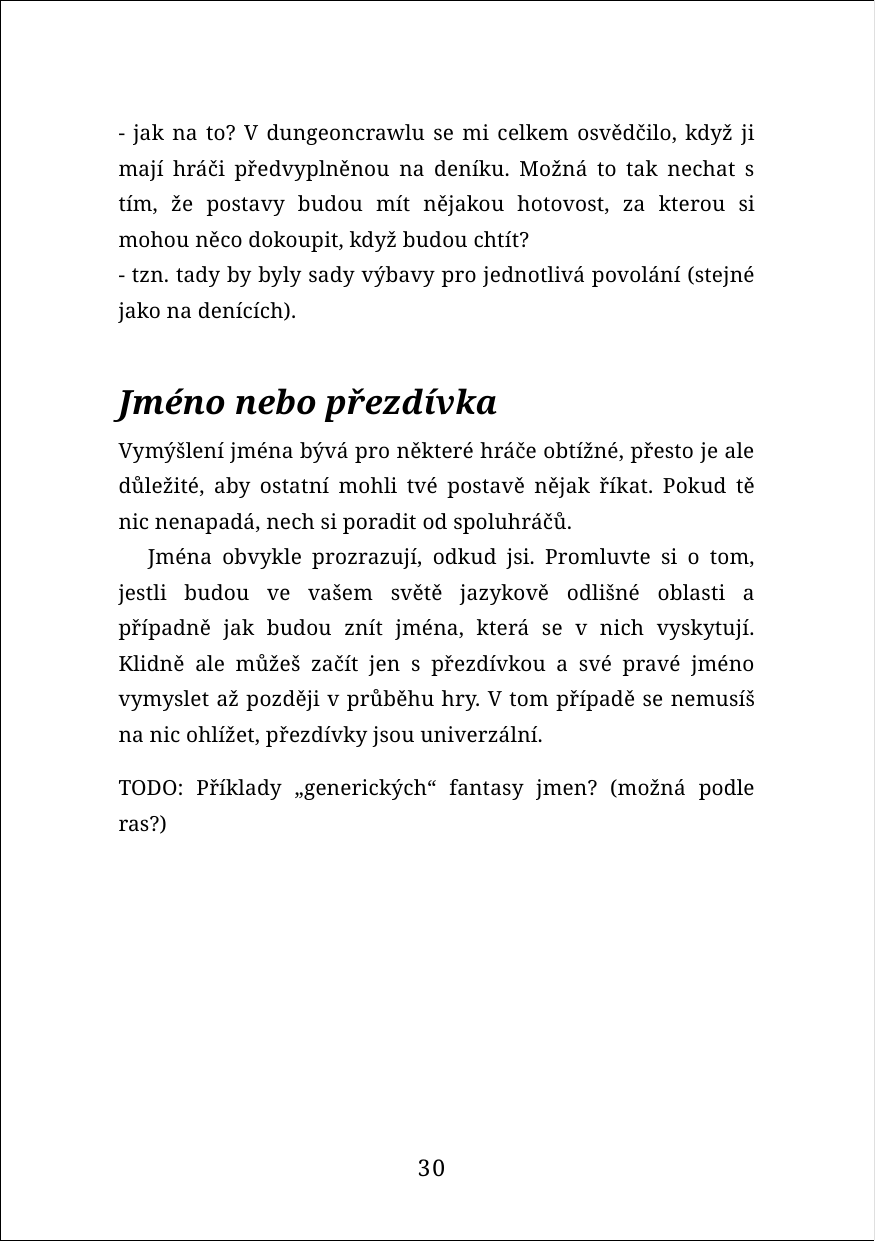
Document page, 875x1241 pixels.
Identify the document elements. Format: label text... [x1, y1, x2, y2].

subtitle Jméno nebo přezdívka [118, 379, 756, 424]
text Vymýšlení jména bývá pro některé hráče obtížné, přesto je ale důležité, aby ostatní mohli tvé postavě nějak říkat. Pokud tě nic nenapadá, nech si poradit od spoluhráčů. Jména obvykle prozrazují, odkud jsi. Promluvte si o tom, jestli budou ve vašem světě jazykově odlišné oblasti a případně jak budou znít jména, která se v nich vyskytují. Klidně ale můžeš začít jen s přezdívkou a své pravé jméno vymyslet až později v průběhu hry. V tom případě se nemusíš na nic ohlížet, přezdívky jsou univerzální. [118, 436, 756, 748]
text TODO: Příklady „generických“ fantasy jmen? (možná podle ras?) [118, 773, 756, 837]
text - jak na to? V dungeoncrawlu se mi celkem osvědčilo, když ji mají hráči předvyplněnou na deníku. Možná to tak nechat s tím, že postavy budou mít nějakou hotovost, za kterou si mohou něco dokoupit, když budou chtít? - tzn. tady by byly sady výbavy pro jednotlivá povolání (stejné jako na denících). [118, 118, 756, 324]
